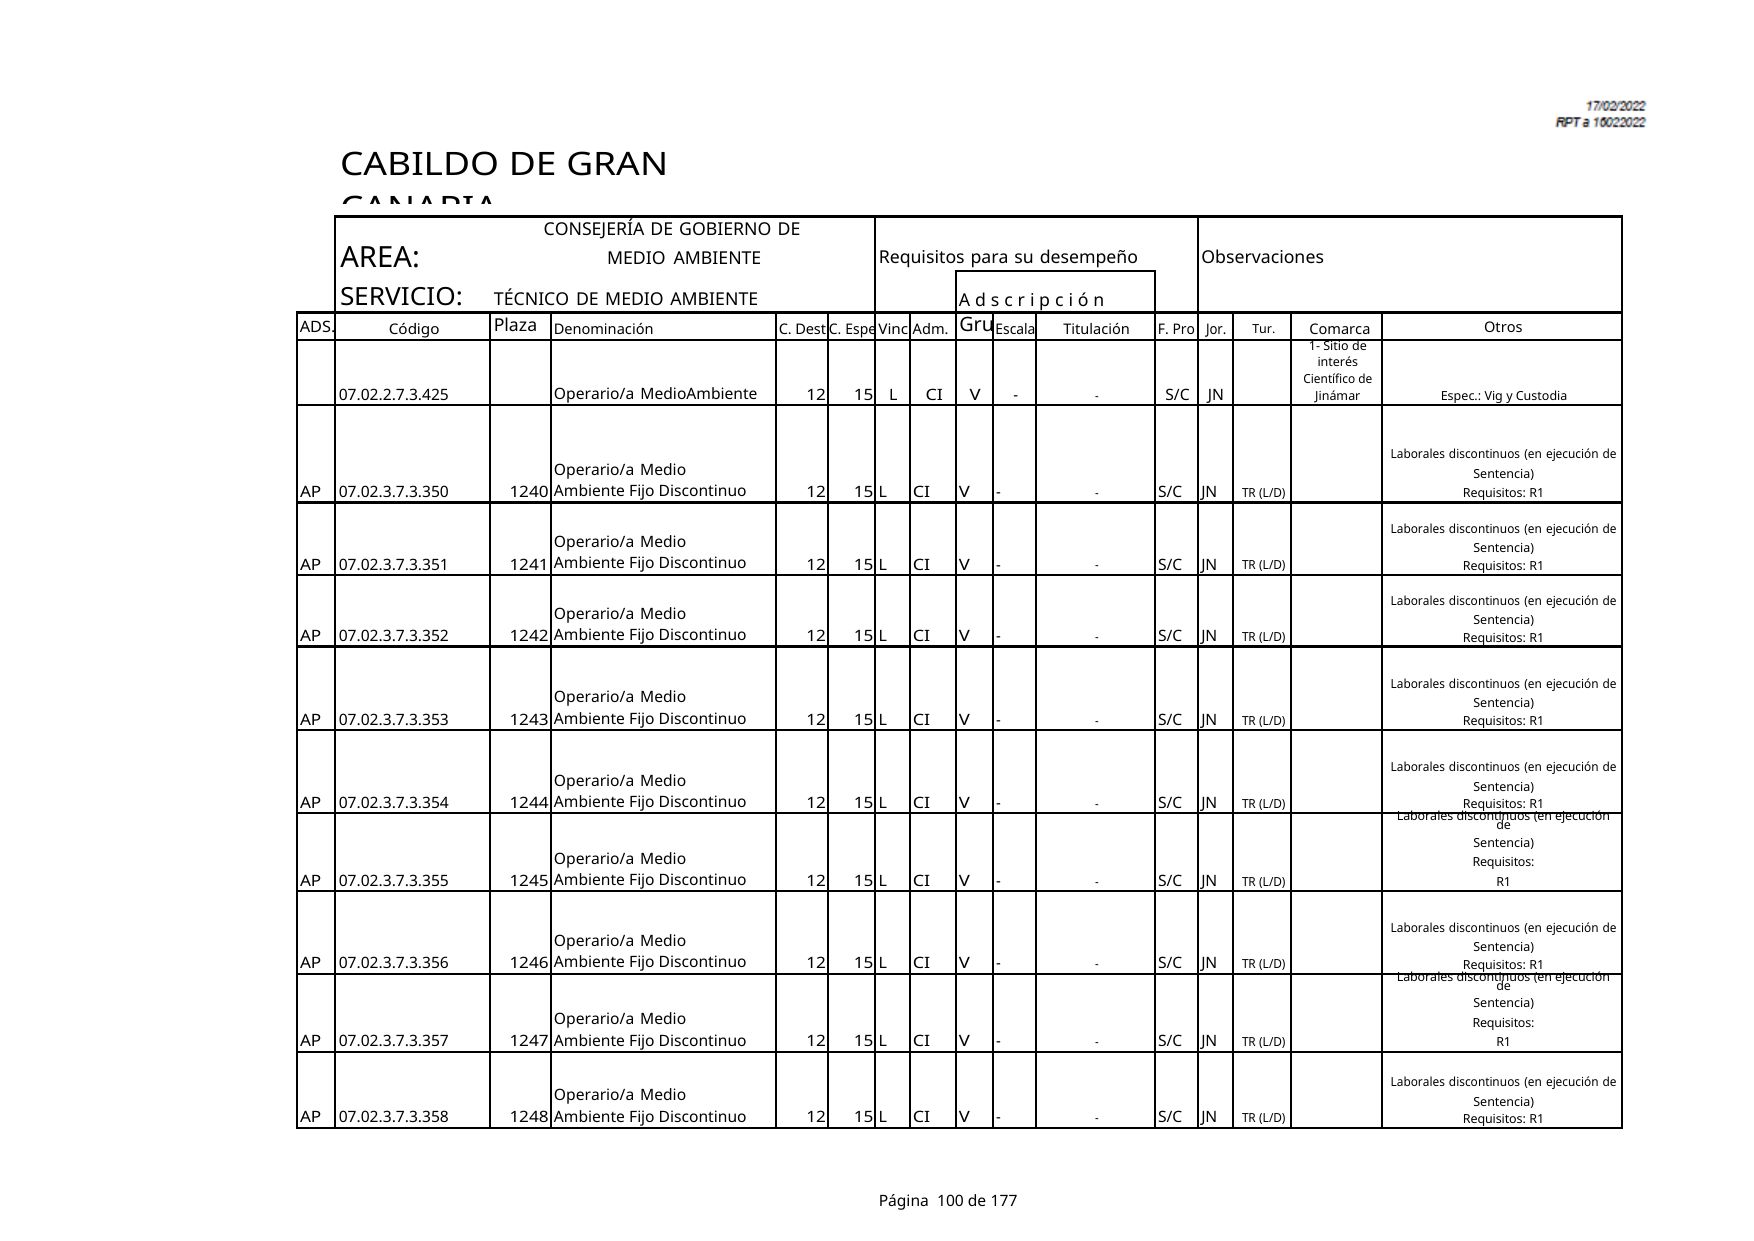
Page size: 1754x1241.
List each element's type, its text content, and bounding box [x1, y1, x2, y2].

table_cell ADS. [298, 314, 334, 338]
table_cell 1244 [491, 731, 550, 812]
table_cell - [994, 814, 1035, 890]
table_cell JN [1199, 341, 1232, 404]
table_cell - [1037, 504, 1154, 573]
table_cell [1292, 504, 1381, 573]
table_cell JN [1199, 814, 1232, 890]
table_cell [1292, 892, 1381, 972]
table_cell [1156, 270, 1197, 311]
table_cell Laborales discontinuos (en ejecución de Sentencia) Requisitos: R1 [1383, 814, 1621, 890]
table_cell JN [1199, 975, 1232, 1051]
table_cell 15 [829, 814, 874, 890]
table_cell 15 [829, 648, 874, 729]
table_cell L [876, 648, 909, 729]
table_cell 15 [829, 406, 874, 501]
table_cell [876, 270, 955, 311]
table_cell 12 [777, 892, 827, 972]
table_cell - [994, 406, 1035, 501]
table_cell JN [1199, 406, 1232, 501]
table_cell 15 [829, 975, 874, 1051]
table_cell JN [1199, 892, 1232, 972]
table_cell Operario/a Medio Ambiente Fijo Discontinuo [552, 648, 775, 729]
table_cell AP [298, 648, 334, 729]
table_cell Laborales discontinuos (en ejecución de Sentencia) Requisitos: R1 [1383, 731, 1621, 812]
table_cell CI [911, 648, 955, 729]
table_cell Escala [994, 314, 1035, 338]
table_header Observaciones [1199, 218, 1621, 311]
table_cell Comarca [1292, 314, 1381, 338]
table_cell AP [298, 814, 334, 890]
table_cell TR (L/D) [1234, 975, 1290, 1051]
table_cell 12 [777, 648, 827, 729]
table_cell Denominación [552, 314, 775, 338]
table_cell Titulación [1037, 314, 1154, 338]
table_cell V [957, 406, 992, 501]
table_cell Laborales discontinuos (en ejecución de Sentencia) Requisitos: R1 [1383, 504, 1621, 573]
table_cell TR (L/D) [1234, 1053, 1290, 1127]
table_cell AP [298, 1053, 334, 1127]
table_cell 07.02.3.7.3.354 [336, 731, 489, 812]
table_cell CI [911, 341, 955, 404]
table_cell JN [1199, 504, 1232, 573]
table_cell TR (L/D) [1234, 406, 1290, 501]
table_cell Gru [957, 314, 992, 338]
table_cell - [1037, 814, 1154, 890]
table_cell L [876, 576, 909, 645]
table_cell TR (L/D) [1234, 576, 1290, 645]
table_cell 1245 [491, 814, 550, 890]
table_cell 07.02.2.7.3.425 [336, 341, 489, 404]
table_cell A d s c r i p c i ó n [957, 272, 1154, 311]
table_cell JN [1199, 648, 1232, 729]
table_cell L [876, 1053, 909, 1127]
table_cell TR (L/D) [1234, 648, 1290, 729]
table_cell Espec.: Vig y Custodia [1383, 341, 1621, 404]
table_cell Operario/a Medio Ambiente Fijo Discontinuo [552, 975, 775, 1051]
table_cell 12 [777, 576, 827, 645]
table_cell Laborales discontinuos (en ejecución de Sentencia) Requisitos: R1 [1383, 975, 1621, 1051]
table_cell Operario/a Medio Ambiente Fijo Discontinuo [552, 731, 775, 812]
table_cell Laborales discontinuos (en ejecución de Sentencia) Requisitos: R1 [1383, 576, 1621, 645]
table_cell TR (L/D) [1234, 814, 1290, 890]
table_cell V [957, 731, 992, 812]
table_cell Otros [1383, 314, 1621, 338]
table_cell 12 [777, 814, 827, 890]
table_cell V [957, 892, 992, 972]
table_cell V [957, 576, 992, 645]
table_cell 15 [829, 892, 874, 972]
table_cell L [876, 406, 909, 501]
table_cell JN [1199, 576, 1232, 645]
table_cell L [876, 341, 909, 404]
picture [1554, 91, 1651, 137]
table_cell 12 [777, 975, 827, 1051]
table_cell AP [298, 576, 334, 645]
table_cell S/C [1156, 892, 1197, 972]
table_cell 1240 [491, 406, 550, 501]
table_cell Operario/a Medio Ambiente Fijo Discontinuo [552, 814, 775, 890]
table_cell 1242 [491, 576, 550, 645]
table_cell 12 [777, 1053, 827, 1127]
table_cell Jor. [1199, 314, 1232, 338]
table_cell Laborales discontinuos (en ejecución de Sentencia) Requisitos: R1 [1383, 648, 1621, 729]
table_cell S/C [1156, 504, 1197, 573]
table_cell F. Pro [1156, 314, 1197, 338]
table_cell [1292, 648, 1381, 729]
table_cell 12 [777, 504, 827, 573]
table_cell L [876, 892, 909, 972]
table_cell 07.02.3.7.3.350 [336, 406, 489, 501]
table_cell V [957, 648, 992, 729]
table_cell Plaza [491, 314, 550, 338]
table_cell Código [336, 314, 489, 338]
table_cell 1- Sitio de interés Científico de Jinámar [1292, 341, 1381, 404]
table_header CONSEJERÍA DE GOBIERNO DE AREA: MEDIO AMBIENTE SERVICIO: TÉCNICO DE MEDIO AMBIENTE [336, 218, 874, 311]
table_cell [298, 341, 334, 404]
table_cell Laborales discontinuos (en ejecución de Sentencia) Requisitos: R1 [1383, 892, 1621, 972]
table_cell L [876, 731, 909, 812]
table_cell C. Dest. [777, 314, 827, 338]
table_cell - [994, 341, 1035, 404]
table_cell 15 [829, 731, 874, 812]
table_cell Laborales discontinuos (en ejecución de Sentencia) Requisitos: R1 [1383, 406, 1621, 501]
table_cell JN [1199, 1053, 1232, 1127]
table_cell S/C [1156, 814, 1197, 890]
table_cell 07.02.3.7.3.357 [336, 975, 489, 1051]
table_cell 1241 [491, 504, 550, 573]
table_cell 15 [829, 341, 874, 404]
table_cell L [876, 814, 909, 890]
table_cell - [994, 975, 1035, 1051]
table_cell S/C [1156, 648, 1197, 729]
table_cell Operario/a MedioAmbiente [552, 341, 775, 404]
table_cell [1292, 731, 1381, 812]
table_cell 1243 [491, 648, 550, 729]
table_header Requisitos para su desempeño [876, 218, 1197, 270]
table_cell - [994, 892, 1035, 972]
table_cell S/C [1156, 576, 1197, 645]
table_cell - [1037, 975, 1154, 1051]
table_cell AP [298, 975, 334, 1051]
table_cell CI [911, 1053, 955, 1127]
table_cell Operario/a Medio Ambiente Fijo Discontinuo [552, 1053, 775, 1127]
table_cell - [994, 648, 1035, 729]
table_cell S/C [1156, 406, 1197, 501]
table_cell [1234, 341, 1290, 404]
table_cell 15 [829, 1053, 874, 1127]
table_cell Operario/a Medio Ambiente Fijo Discontinuo [552, 576, 775, 645]
table_cell 12 [777, 406, 827, 501]
table_cell - [1037, 731, 1154, 812]
table_cell AP [298, 731, 334, 812]
table_cell CI [911, 814, 955, 890]
table_cell - [1037, 406, 1154, 501]
table_cell [1292, 576, 1381, 645]
table_cell - [994, 731, 1035, 812]
table_cell V [957, 975, 992, 1051]
table_cell - [1037, 892, 1154, 972]
table_cell TR (L/D) [1234, 504, 1290, 573]
table_cell - [994, 504, 1035, 573]
table_cell Operario/a Medio Ambiente Fijo Discontinuo [552, 504, 775, 573]
table_cell TR (L/D) [1234, 892, 1290, 972]
table_cell V [957, 341, 992, 404]
table_cell 07.02.3.7.3.352 [336, 576, 489, 645]
table_cell Operario/a Medio Ambiente Fijo Discontinuo [552, 406, 775, 501]
table_cell C. Espe [829, 314, 874, 338]
table_cell - [994, 576, 1035, 645]
table_cell CI [911, 406, 955, 501]
table_cell 15 [829, 504, 874, 573]
table_cell V [957, 1053, 992, 1127]
table_cell - [994, 1053, 1035, 1127]
table_header [297, 215, 334, 311]
table_cell 07.02.3.7.3.356 [336, 892, 489, 972]
table_cell AP [298, 504, 334, 573]
table_cell 07.02.3.7.3.351 [336, 504, 489, 573]
table_cell - [1037, 576, 1154, 645]
table_cell 07.02.3.7.3.355 [336, 814, 489, 890]
table_cell JN [1199, 731, 1232, 812]
table_cell [1292, 406, 1381, 501]
table_cell [1292, 814, 1381, 890]
table_cell TR (L/D) [1234, 731, 1290, 812]
table_cell 07.02.3.7.3.358 [336, 1053, 489, 1127]
table_cell CI [911, 576, 955, 645]
table_cell V [957, 814, 992, 890]
table_cell [491, 341, 550, 404]
table_cell L [876, 504, 909, 573]
table_cell Vinc [876, 314, 909, 338]
table_cell L [876, 975, 909, 1051]
table_cell CI [911, 731, 955, 812]
table_cell 1246 [491, 892, 550, 972]
table_cell AP [298, 892, 334, 972]
table_cell CI [911, 975, 955, 1051]
table_cell Tur. [1234, 314, 1290, 338]
table_cell - [1037, 648, 1154, 729]
table_cell 12 [777, 731, 827, 812]
table_cell CI [911, 892, 955, 972]
table_cell - [1037, 341, 1154, 404]
table_cell Laborales discontinuos (en ejecución de Sentencia) Requisitos: R1 [1383, 1053, 1621, 1127]
table_cell Adm. [911, 314, 955, 338]
table_cell S/C [1156, 731, 1197, 812]
table_cell 07.02.3.7.3.353 [336, 648, 489, 729]
table_cell [1292, 1053, 1381, 1127]
table_cell - [1037, 1053, 1154, 1127]
table_cell S/C [1156, 341, 1197, 404]
table_cell 1248 [491, 1053, 550, 1127]
table_cell 1247 [491, 975, 550, 1051]
table_cell [1292, 975, 1381, 1051]
table_cell CI [911, 504, 955, 573]
table_cell S/C [1156, 975, 1197, 1051]
table_cell AP [298, 406, 334, 501]
table_cell S/C [1156, 1053, 1197, 1127]
table_cell V [957, 504, 992, 573]
table_cell 15 [829, 576, 874, 645]
table_cell Operario/a Medio Ambiente Fijo Discontinuo [552, 892, 775, 972]
table_cell 12 [777, 341, 827, 404]
